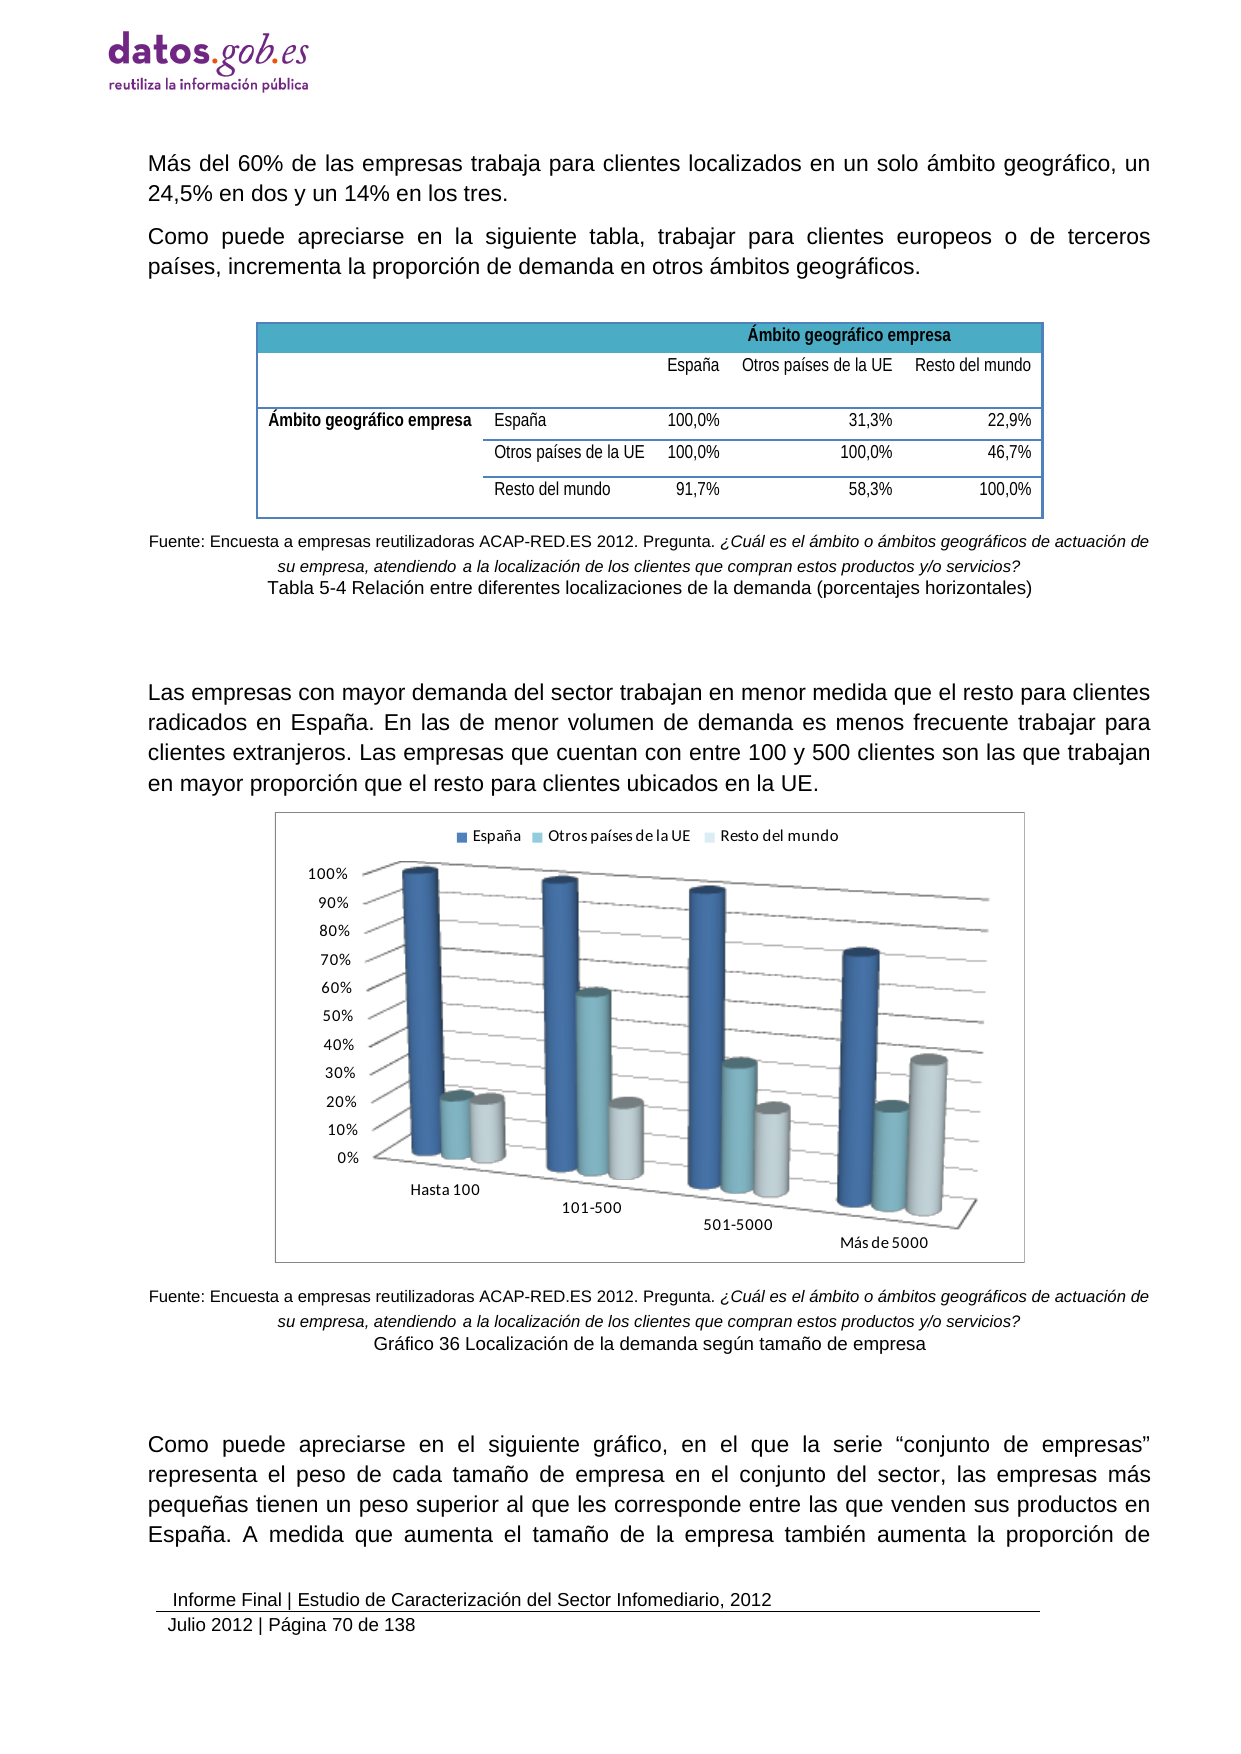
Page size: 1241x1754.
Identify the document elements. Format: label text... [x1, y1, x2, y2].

text Como puede apreciarse en la siguiente tabla, trabajar para clientes europeos o de terceros países, incrementa la proporción de demanda en otros ámbitos geográficos. [148, 223, 1152, 279]
table_cell 100,0% [656, 409, 731, 439]
table_cell 31,3% [731, 409, 903, 439]
table_cell 22,9% [904, 409, 1041, 439]
text Fuente: Encuesta a empresas reutilizadoras ACAP-RED.ES 2012. Pregunta. ¿Cuál es el ámbito o ámbitos geográficos de actuación de su empresa, atendiendo a la localización de los clientes que compran estos productos y/o servicios? [148, 532, 1152, 577]
table_header [258, 324, 483, 353]
text Tabla 5-4 Relación entre diferentes localizaciones de la demanda (porcentajes horizontales) [148, 577, 1152, 599]
table_cell 91,7% [656, 478, 731, 517]
text Gráfico 36 Localización de la demanda según tamaño de empresa [148, 1333, 1152, 1354]
text Más del 60% de las empresas trabaja para clientes localizados en un solo ámbito geográfico, un 24,5% en dos y un 14% en los tres. [148, 150, 1152, 207]
table_cell [483, 354, 656, 407]
table_cell 100,0% [656, 441, 731, 476]
table_cell [258, 354, 483, 407]
table_cell 58,3% [731, 478, 903, 517]
table_cell Otros países de la UE [731, 354, 903, 407]
table_cell 100,0% [904, 478, 1041, 517]
table_cell 100,0% [731, 441, 903, 476]
table_cell España [483, 409, 656, 439]
text Como puede apreciarse en el siguiente gráfico, en el que la serie “conjunto de empresas” representa el peso de cada tamaño de empresa en el conjunto del sector, las empresas más pequeñas tienen un peso superior al que les corresponde entre las que venden sus productos en España. A medida que aumenta el tamaño de la empresa también aumenta la proporción de [148, 1431, 1152, 1548]
text Las empresas con mayor demanda del sector trabajan en menor medida que el resto para clientes radicados en España. En las de menor volumen de demanda es menos frecuente trabajar para clientes extranjeros. Las empresas que cuentan con entre 100 y 500 clientes son las que trabajan en mayor proporción que el resto para clientes ubicados en la UE. [148, 679, 1152, 796]
text Fuente: Encuesta a empresas reutilizadoras ACAP-RED.ES 2012. Pregunta. ¿Cuál es el ámbito o ámbitos geográficos de actuación de su empresa, atendiendo a la localización de los clientes que compran estos productos y/o servicios? [148, 1287, 1152, 1333]
table_cell Ámbito geográfico empresa [258, 409, 483, 517]
table_cell Resto del mundo [904, 354, 1041, 407]
table_cell 46,7% [904, 441, 1041, 476]
table_cell Otros países de la UE [483, 441, 656, 476]
table_header [483, 324, 656, 353]
table_header Ámbito geográfico empresa [656, 324, 1041, 353]
table_cell Resto del mundo [483, 478, 656, 517]
table_cell España [656, 354, 731, 407]
